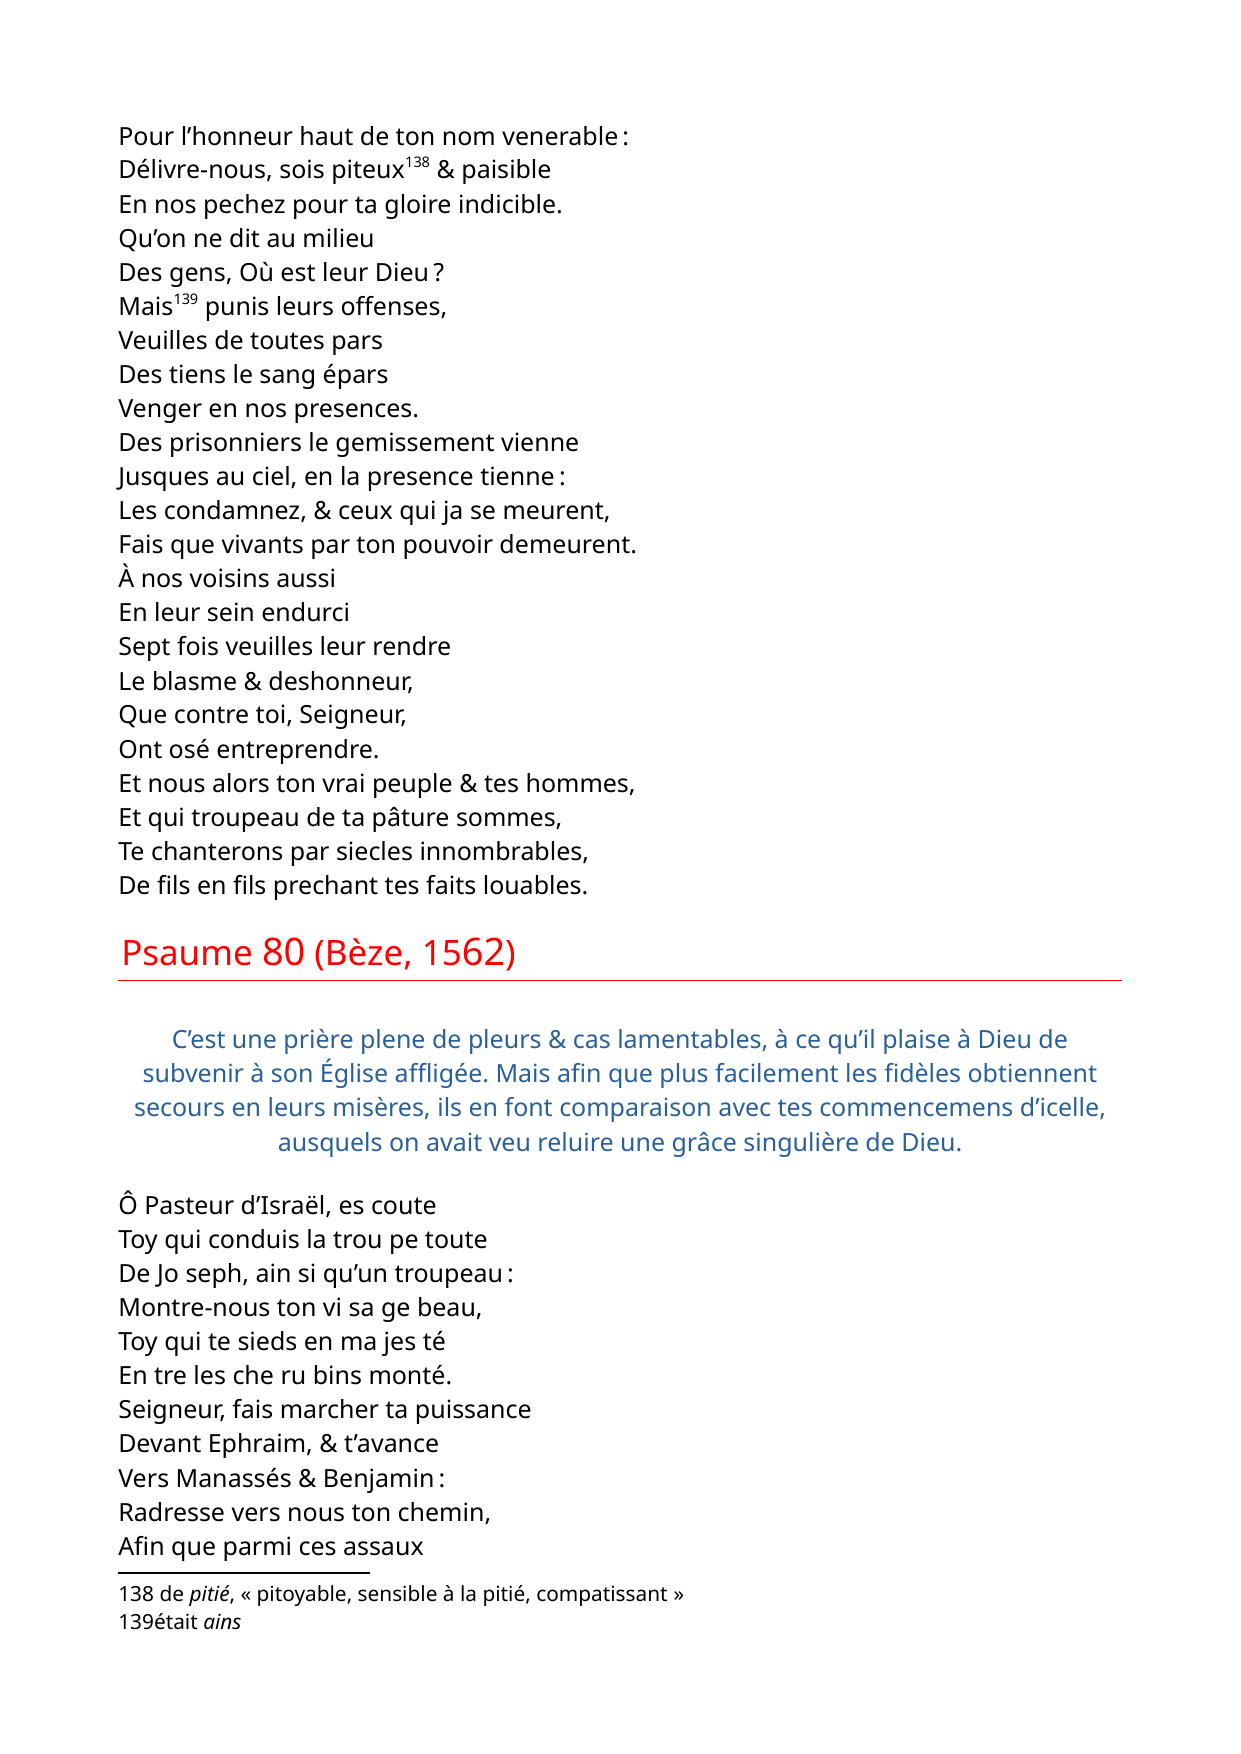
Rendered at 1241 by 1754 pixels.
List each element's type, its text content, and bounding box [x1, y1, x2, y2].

text Et nous alors ton vrai peuple & tes hommes, [118, 765, 1122, 799]
text Et qui troupeau de ta pâture sommes, [118, 799, 1122, 833]
text Ô Pasteur d’Israël, es coute [118, 1188, 1122, 1222]
text À nos voisins aussi [118, 561, 1122, 595]
subtitle Psaume 80 (Bèze, 1562) [118, 922, 1122, 980]
text Des prisonniers le gemissement vienne [118, 425, 1122, 459]
text Toy qui te sieds en ma jes té [118, 1324, 1122, 1358]
text Des tiens le sang épars [118, 357, 1122, 391]
text En leur sein endurci [118, 595, 1122, 629]
text Jusques au ciel, en la presence tienne : [118, 459, 1122, 493]
text Fais que vivants par ton pouvoir demeurent. [118, 527, 1122, 561]
text Mais punis leurs offenses, [118, 288, 1122, 322]
text Vers Manassés & Benjamin : [118, 1460, 1122, 1494]
text Pour l’honneur haut de ton nom venerable : [118, 118, 1122, 152]
text Des gens, Où est leur Dieu ? [118, 254, 1122, 288]
text Toy qui conduis la trou pe toute [118, 1222, 1122, 1256]
text Veuilles de toutes pars [118, 322, 1122, 357]
text En nos pechez pour ta gloire indicible. [118, 186, 1122, 220]
text Venger en nos presences. [118, 391, 1122, 425]
text Radresse vers nous ton chemin, [118, 1494, 1122, 1528]
text Te chanterons par siecles innombrables, [118, 833, 1122, 867]
text De Jo seph, ain si qu’un troupeau : [118, 1256, 1122, 1290]
text De fils en fils prechant tes faits louables. [118, 867, 1122, 902]
text était ains [118, 1607, 1122, 1636]
text C’est une prière plene de pleurs & cas lamentables, à ce qu’il plaise à Dieu de subvenir à son Église affligée. Mais afin que plus facilement les fidèles obtiennent secours en leurs misères, ils en font comparaison avec tes commencemens d’icelle, ausquels on avait veu reluire une grâce singulière de Dieu. [118, 1022, 1122, 1158]
text Devant Ephraim, & t’avance [118, 1426, 1122, 1460]
text En tre les che ru bins monté. [118, 1358, 1122, 1392]
text Le blasme & deshonneur, [118, 663, 1122, 697]
text Délivre-nous, sois piteux & paisible [118, 152, 1122, 186]
text Montre-nous ton vi sa ge beau, [118, 1290, 1122, 1324]
text Qu’on ne dit au milieu [118, 220, 1122, 254]
text Afin que parmi ces assaux [118, 1528, 1122, 1562]
text Seigneur, fais marcher ta puissance [118, 1392, 1122, 1426]
text de pitié, « pitoyable, sensible à la pitié, compatissant » [118, 1579, 1122, 1607]
text Sept fois veuilles leur rendre [118, 629, 1122, 663]
text Les condamnez, & ceux qui ja se meurent, [118, 493, 1122, 527]
text Ont osé entreprendre. [118, 731, 1122, 765]
text Que contre toi, Seigneur, [118, 697, 1122, 731]
